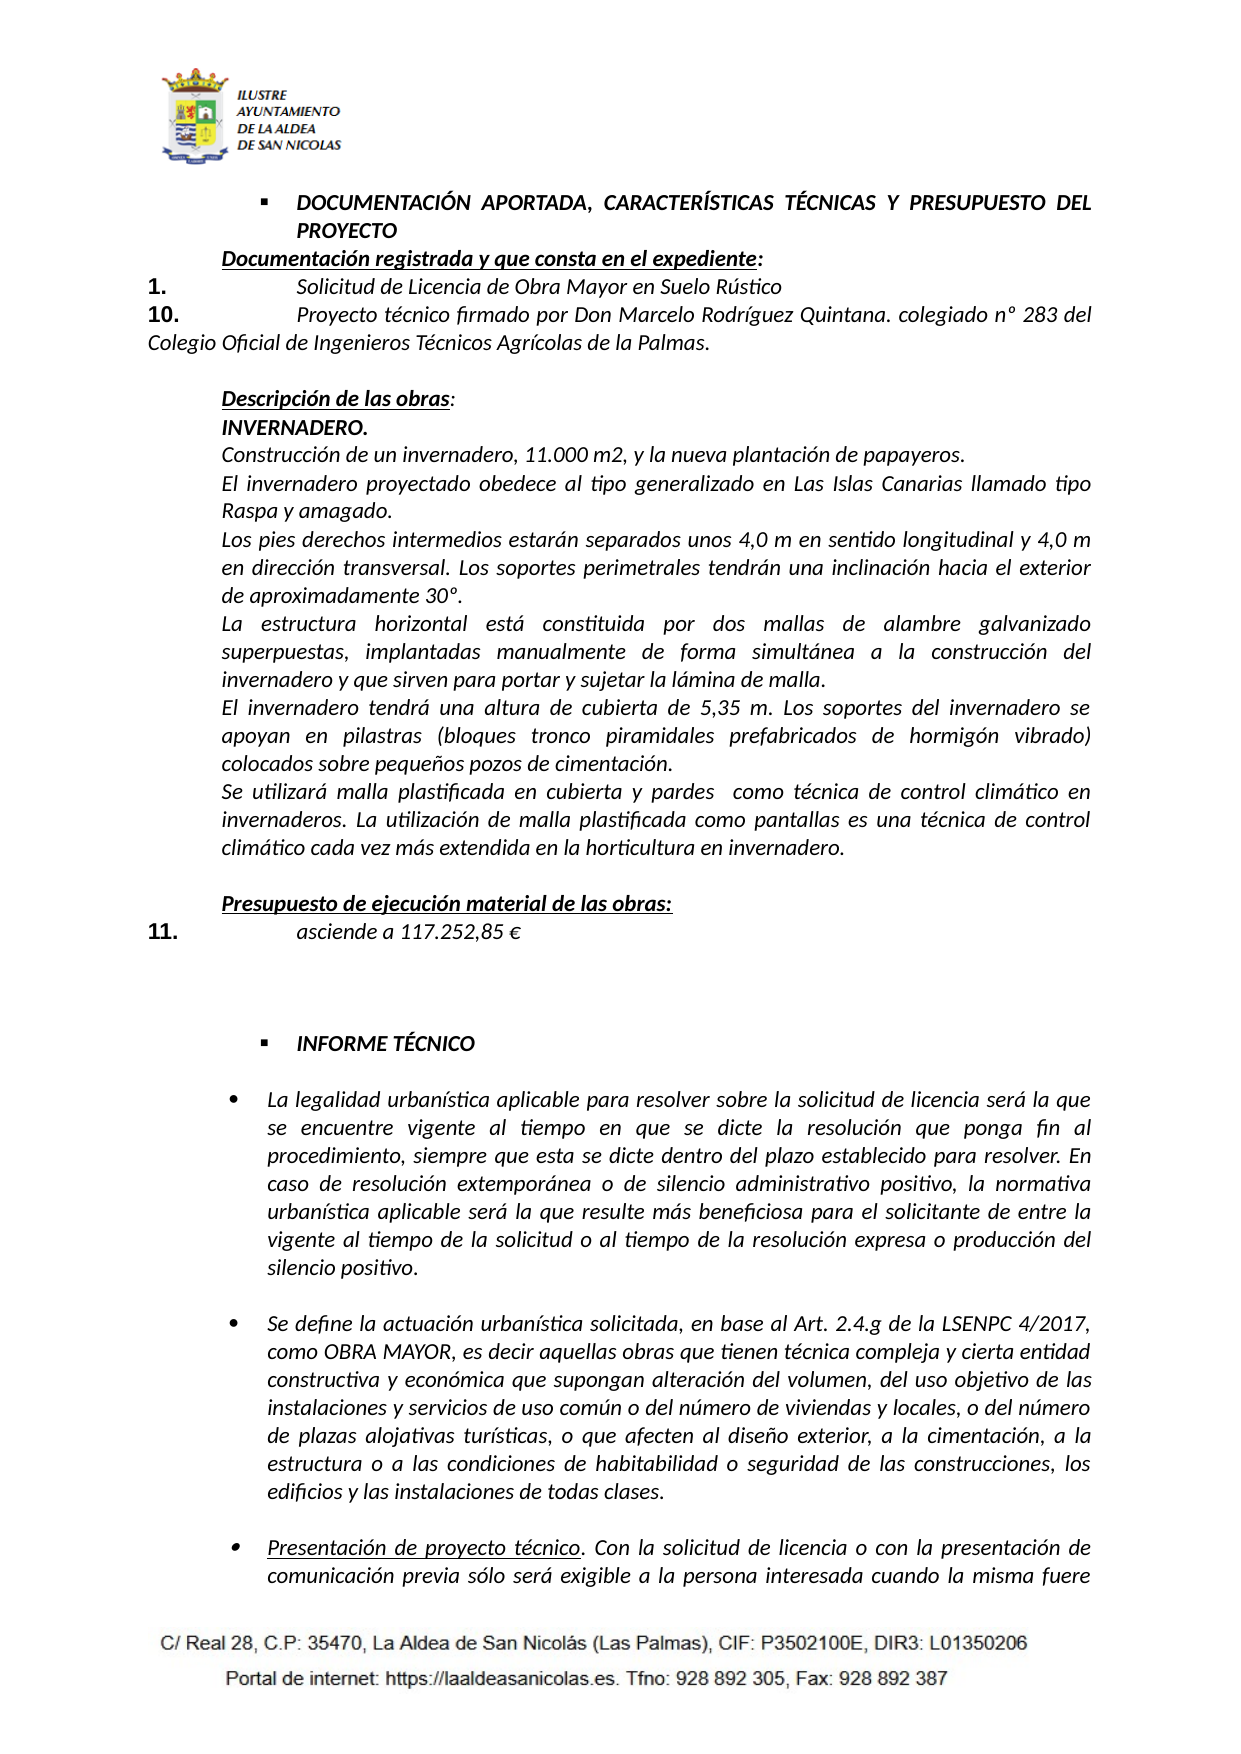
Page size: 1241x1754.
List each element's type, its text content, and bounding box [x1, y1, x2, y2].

text Se utilizará malla plastificada en cubierta y pardes como técnica de control climático en invernaderos. La utilización de malla plastificada como pantallas es una técnica de control climático cada vez más extendida en la horticultura en invernadero. [221, 777, 1093, 861]
text Documentación registrada y que consta en el expediente: [221, 244, 1093, 272]
text Presupuesto de ejecución material de las obras: [221, 889, 1093, 917]
list Solicitud de Licencia de Obra Mayor en Suelo Rústico [148, 272, 1093, 301]
list documentación aportada, características técnicas y presupuesto del proyecto [259, 188, 1093, 244]
list asciende a 117.252,85 € [148, 917, 1093, 945]
list La legalidad urbanística aplicable para resolver sobre la solicitud de licencia será la que se encuentre vigente al tiempo en que se dicte la resolución que ponga fin al procedimiento, siempre que esta se dicte dentro del plazo establecido para resolver. En caso de resolución extemporánea o de silencio administrativo positivo, la normativa urbanística aplicable será la que resulte más beneficiosa para el solicitante de entre la vigente al tiempo de la solicitud o al tiempo de la resolución expresa o producción del silencio positivo. [229, 1085, 1093, 1281]
text Construcción de un invernadero, 11.000 m2, y la nueva plantación de papayeros. [221, 441, 1093, 469]
list Se define la actuación urbanística solicitada, en base al Art. 2.4.g de la LSENPC 4/2017, como OBRA MAYOR, es decir aquellas obras que tienen técnica compleja y cierta entidad constructiva y económica que supongan alteración del volumen, del uso objetivo de las instalaciones y servicios de uso común o del número de viviendas y locales, o del número de plazas alojativas turísticas, o que afecten al diseño exterior, a la cimentación, a la estructura o a las condiciones de habitabilidad o seguridad de las construcciones, los edificios y las instalaciones de todas clases. [229, 1309, 1093, 1505]
text La estructura horizontal está constituida por dos mallas de alambre galvanizado superpuestas, implantadas manualmente de forma simultánea a la construcción del invernadero y que sirven para portar y sujetar la lámina de malla. [221, 609, 1093, 693]
text INVERNADERO. [221, 413, 1093, 441]
text El invernadero proyectado obedece al tipo generalizado en Las Islas Canarias llamado tipo Raspa y amagado. [221, 469, 1093, 525]
text Los pies derechos intermedios estarán separados unos 4,0 m en sentido longitudinal y 4,0 m en dirección transversal. Los soportes perimetrales tendrán una inclinación hacia el exterior de aproximadamente 30º. [221, 525, 1093, 609]
list INFORME TÉCNICO [259, 1029, 1093, 1057]
list Presentación de proyecto técnico. Con la solicitud de licencia o con la presentación de comunicación previa sólo será exigible a la persona interesada cuando la misma fuere [229, 1533, 1093, 1589]
text Descripción de las obras: [221, 384, 1093, 413]
text El invernadero tendrá una altura de cubierta de 5,35 m. Los soportes del invernadero se apoyan en pilastras (bloques tronco piramidales prefabricados de hormigón vibrado) colocados sobre pequeños pozos de cimentación. [221, 693, 1093, 777]
picture [148, 60, 357, 172]
list Proyecto técnico firmado por Don Marcelo Rodríguez Quintana. colegiado nº 283 del Colegio Oficial de Ingenieros Técnicos Agrícolas de la Palmas. [148, 301, 1093, 357]
picture [149, 1627, 1034, 1694]
